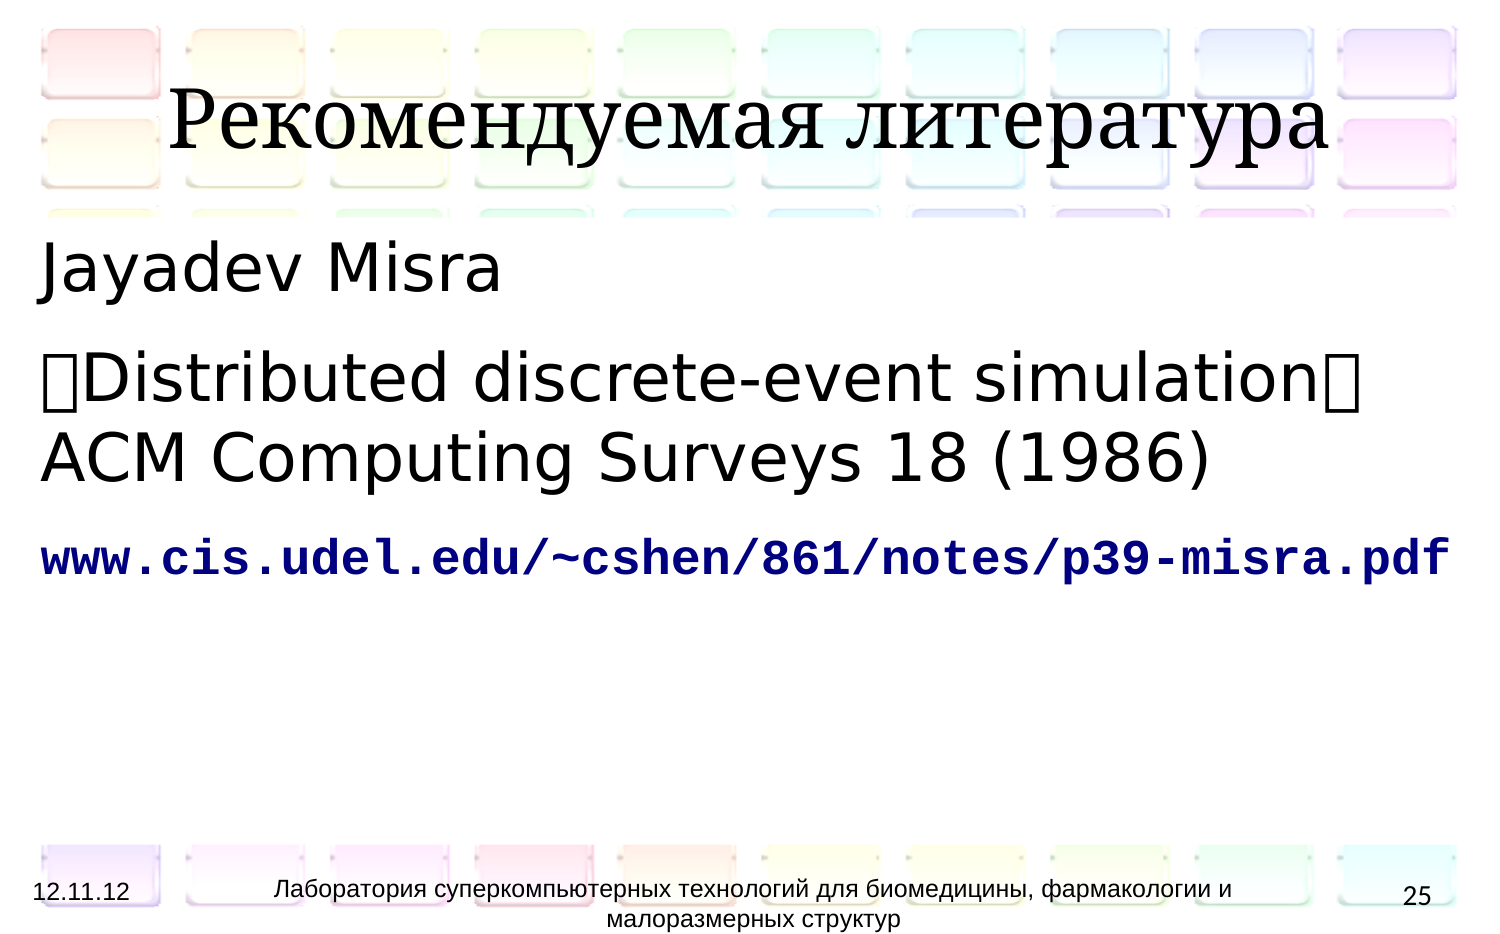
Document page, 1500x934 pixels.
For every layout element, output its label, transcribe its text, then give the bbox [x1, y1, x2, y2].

text_box 12.11.12 [17, 868, 184, 918]
text_box Лаборатория суперкомпьютерных технологий для биомедицины, фармакологии и малоразмерных структур [171, 864, 1338, 915]
picture [0, 0, 1500, 934]
title Рекомендуемая литература [75, 37, 1426, 193]
list Jayadev Misra Distributed discrete-event simulation ACM Computing Surveys 18 (1986) www.cis.udel.edu/~cshen/861/notes/p39-misra.pdf [25, 217, 1474, 845]
text_box [1387, 868, 1473, 918]
